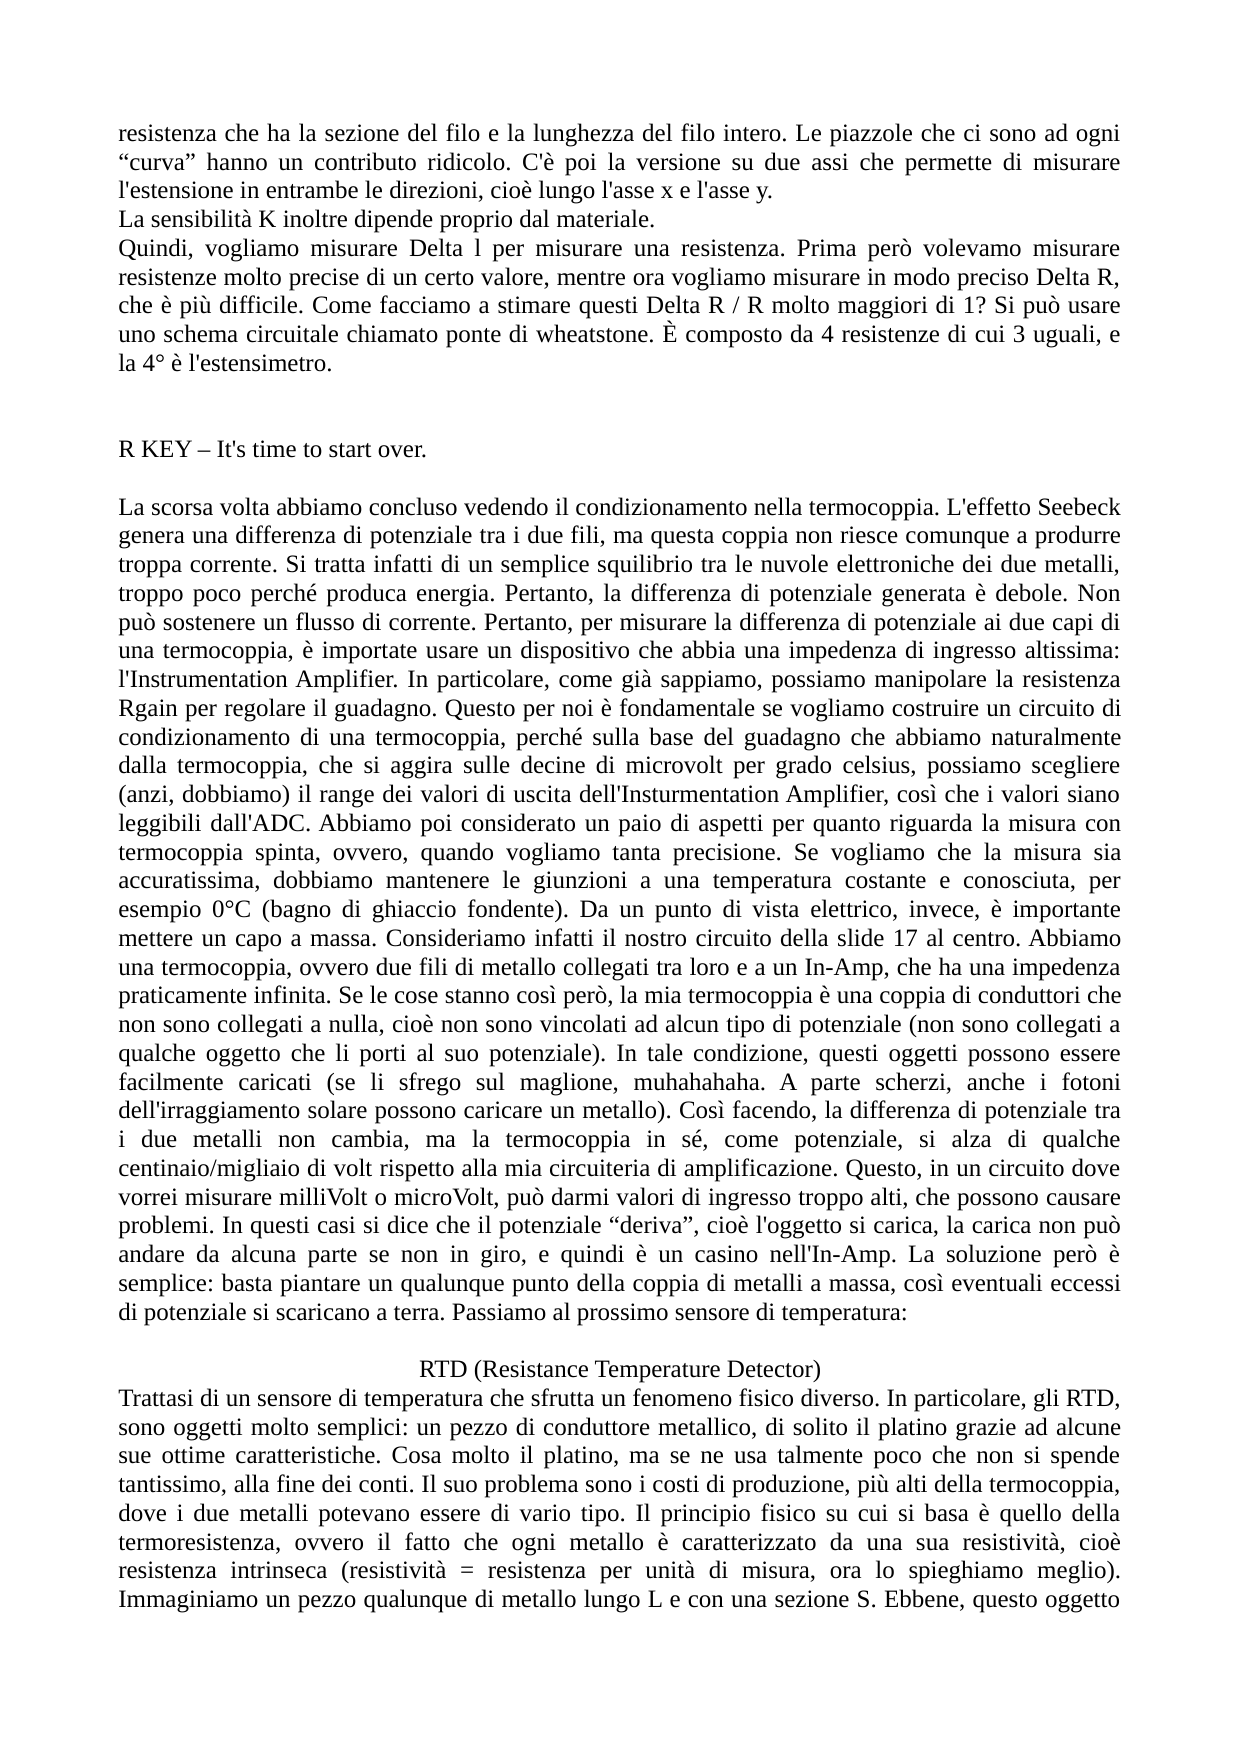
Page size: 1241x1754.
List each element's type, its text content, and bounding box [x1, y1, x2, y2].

text resistenza che ha la sezione del filo e la lunghezza del filo intero. Le piazzole che ci sono ad ogni “curva” hanno un contributo ridicolo. C'è poi la versione su due assi che permette di misurare l'estensione in entrambe le direzioni, cioè lungo l'asse x e l'asse y. [118, 118, 1122, 204]
text RTD (Resistance Temperature Detector) [118, 1354, 1122, 1383]
text Quindi, vogliamo misurare Delta l per misurare una resistenza. Prima però volevamo misurare resistenze molto precise di un certo valore, mentre ora vogliamo misurare in modo preciso Delta R, che è più difficile. Come facciamo a stimare questi Delta R / R molto maggiori di 1? Si può usare uno schema circuitale chiamato ponte di wheatstone. È composto da 4 resistenze di cui 3 uguali, e la 4° è l'estensimetro. [118, 233, 1122, 377]
text La sensibilità K inoltre dipende proprio dal materiale. [118, 204, 1122, 233]
text R KEY – It's time to start over. [118, 434, 1122, 463]
text Trattasi di un sensore di temperatura che sfrutta un fenomeno fisico diverso. In particolare, gli RTD, sono oggetti molto semplici: un pezzo di conduttore metallico, di solito il platino grazie ad alcune sue ottime caratteristiche. Cosa molto il platino, ma se ne usa talmente poco che non si spende tantissimo, alla fine dei conti. Il suo problema sono i costi di produzione, più alti della termocoppia, dove i due metalli potevano essere di vario tipo. Il principio fisico su cui si basa è quello della termoresistenza, ovvero il fatto che ogni metallo è caratterizzato da una sua resistività, cioè resistenza intrinseca (resistività = resistenza per unità di misura, ora lo spieghiamo meglio). Immaginiamo un pezzo qualunque di metallo lungo L e con una sezione S. Ebbene, questo oggetto [118, 1383, 1122, 1613]
text La scorsa volta abbiamo concluso vedendo il condizionamento nella termocoppia. L'effetto Seebeck genera una differenza di potenziale tra i due fili, ma questa coppia non riesce comunque a produrre troppa corrente. Si tratta infatti di un semplice squilibrio tra le nuvole elettroniche dei due metalli, troppo poco perché produca energia. Pertanto, la differenza di potenziale generata è debole. Non può sostenere un flusso di corrente. Pertanto, per misurare la differenza di potenziale ai due capi di una termocoppia, è importate usare un dispositivo che abbia una impedenza di ingresso altissima: l'Instrumentation Amplifier. In particolare, come già sappiamo, possiamo manipolare la resistenza Rgain per regolare il guadagno. Questo per noi è fondamentale se vogliamo costruire un circuito di condizionamento di una termocoppia, perché sulla base del guadagno che abbiamo naturalmente dalla termocoppia, che si aggira sulle decine di microvolt per grado celsius, possiamo scegliere (anzi, dobbiamo) il range dei valori di uscita dell'Insturmentation Amplifier, così che i valori siano leggibili dall'ADC. Abbiamo poi considerato un paio di aspetti per quanto riguarda la misura con termocoppia spinta, ovvero, quando vogliamo tanta precisione. Se vogliamo che la misura sia accuratissima, dobbiamo mantenere le giunzioni a una temperatura costante e conosciuta, per esempio 0°C (bagno di ghiaccio fondente). Da un punto di vista elettrico, invece, è importante mettere un capo a massa. Consideriamo infatti il nostro circuito della slide 17 al centro. Abbiamo una termocoppia, ovvero due fili di metallo collegati tra loro e a un In-Amp, che ha una impedenza praticamente infinita. Se le cose stanno così però, la mia termocoppia è una coppia di conduttori che non sono collegati a nulla, cioè non sono vincolati ad alcun tipo di potenziale (non sono collegati a qualche oggetto che li porti al suo potenziale). In tale condizione, questi oggetti possono essere facilmente caricati (se li sfrego sul maglione, muhahahaha. A parte scherzi, anche i fotoni dell'irraggiamento solare possono caricare un metallo). Così facendo, la differenza di potenziale tra i due metalli non cambia, ma la termocoppia in sé, come potenziale, si alza di qualche centinaio/migliaio di volt rispetto alla mia circuiteria di amplificazione. Questo, in un circuito dove vorrei misurare milliVolt o microVolt, può darmi valori di ingresso troppo alti, che possono causare problemi. In questi casi si dice che il potenziale “deriva”, cioè l'oggetto si carica, la carica non può andare da alcuna parte se non in giro, e quindi è un casino nell'In-Amp. La soluzione però è semplice: basta piantare un qualunque punto della coppia di metalli a massa, così eventuali eccessi di potenziale si scaricano a terra. Passiamo al prossimo sensore di temperatura: [118, 492, 1122, 1326]
